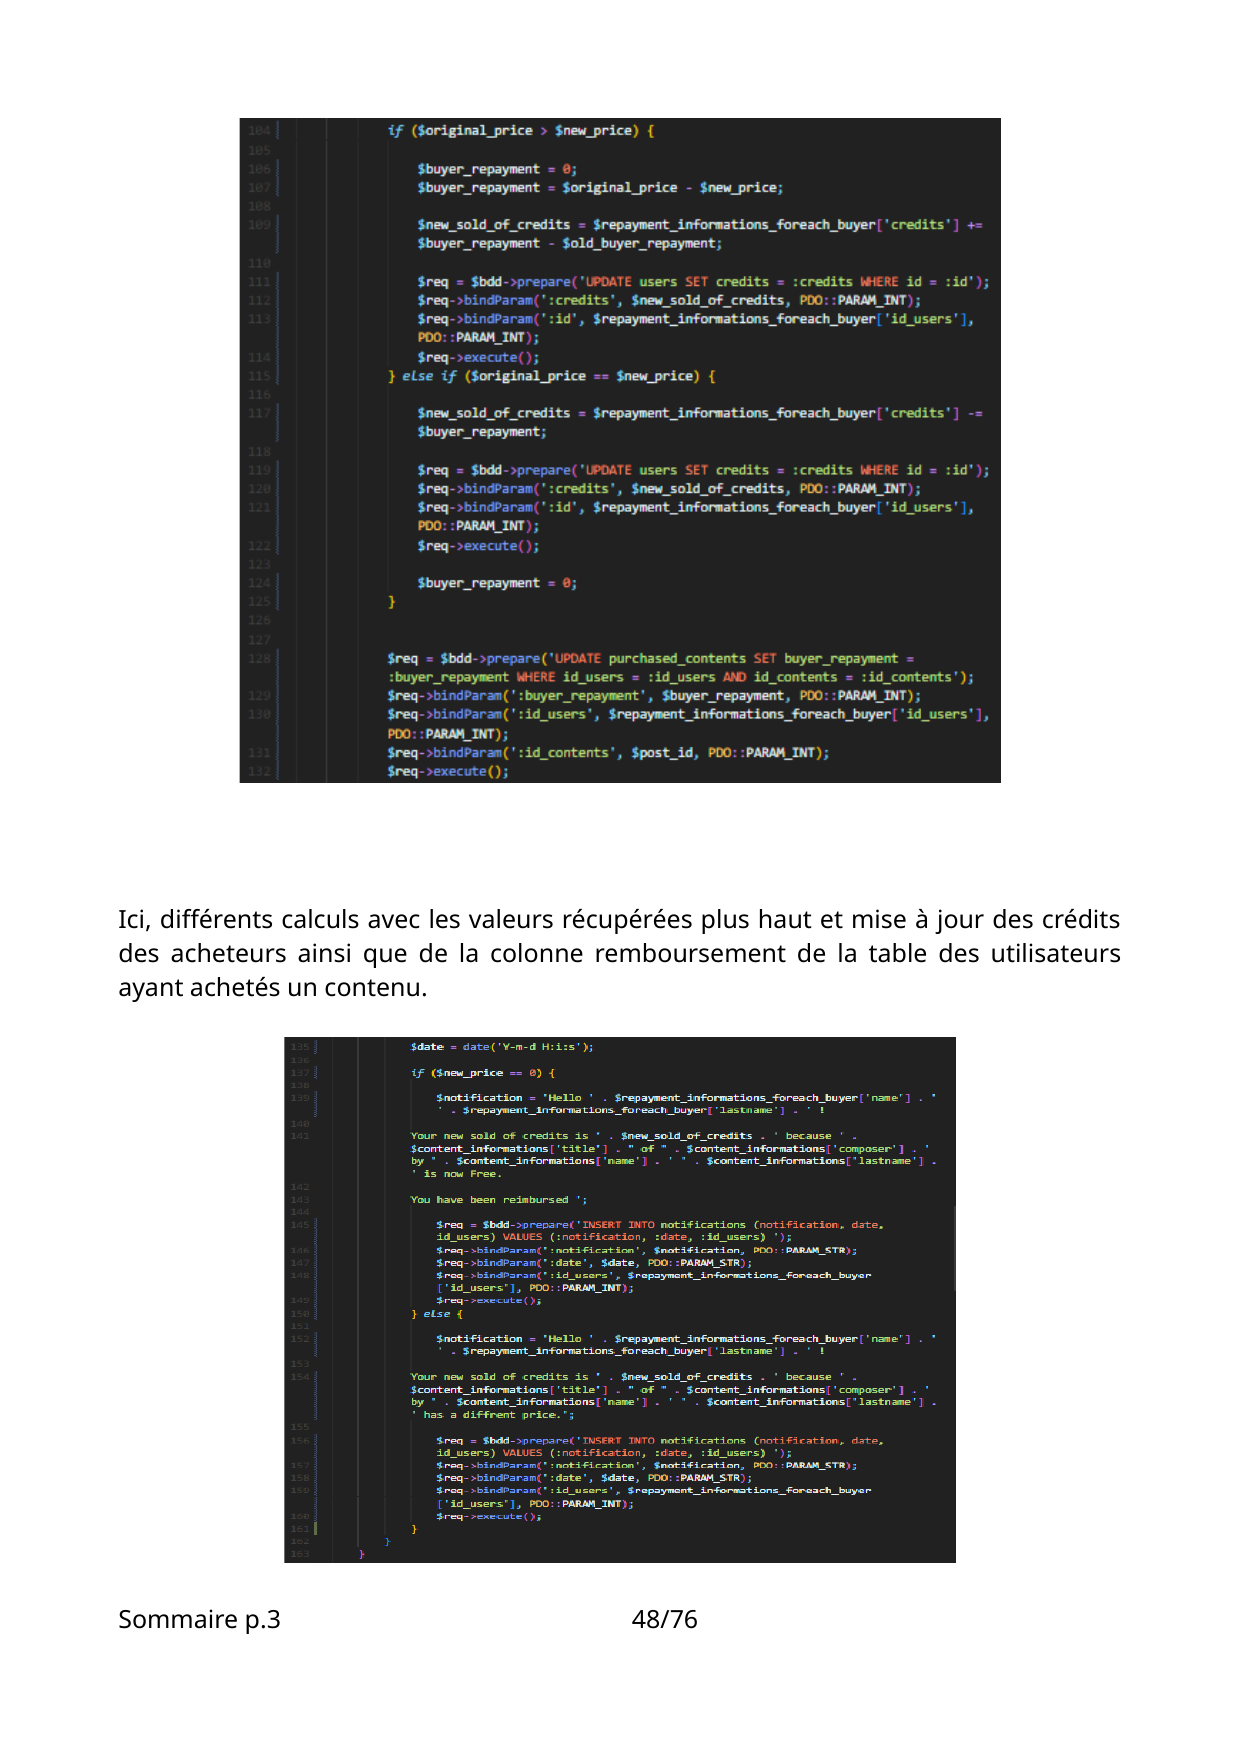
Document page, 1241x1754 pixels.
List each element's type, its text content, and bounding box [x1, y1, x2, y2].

picture [239, 118, 1001, 783]
picture [284, 1037, 956, 1563]
text Ici, différents calculs avec les valeurs récupérées plus haut et mise à jour des crédits des acheteurs ainsi que de la colonne remboursement de la table des utilisateurs ayant achetés un contenu. [118, 902, 1122, 1004]
